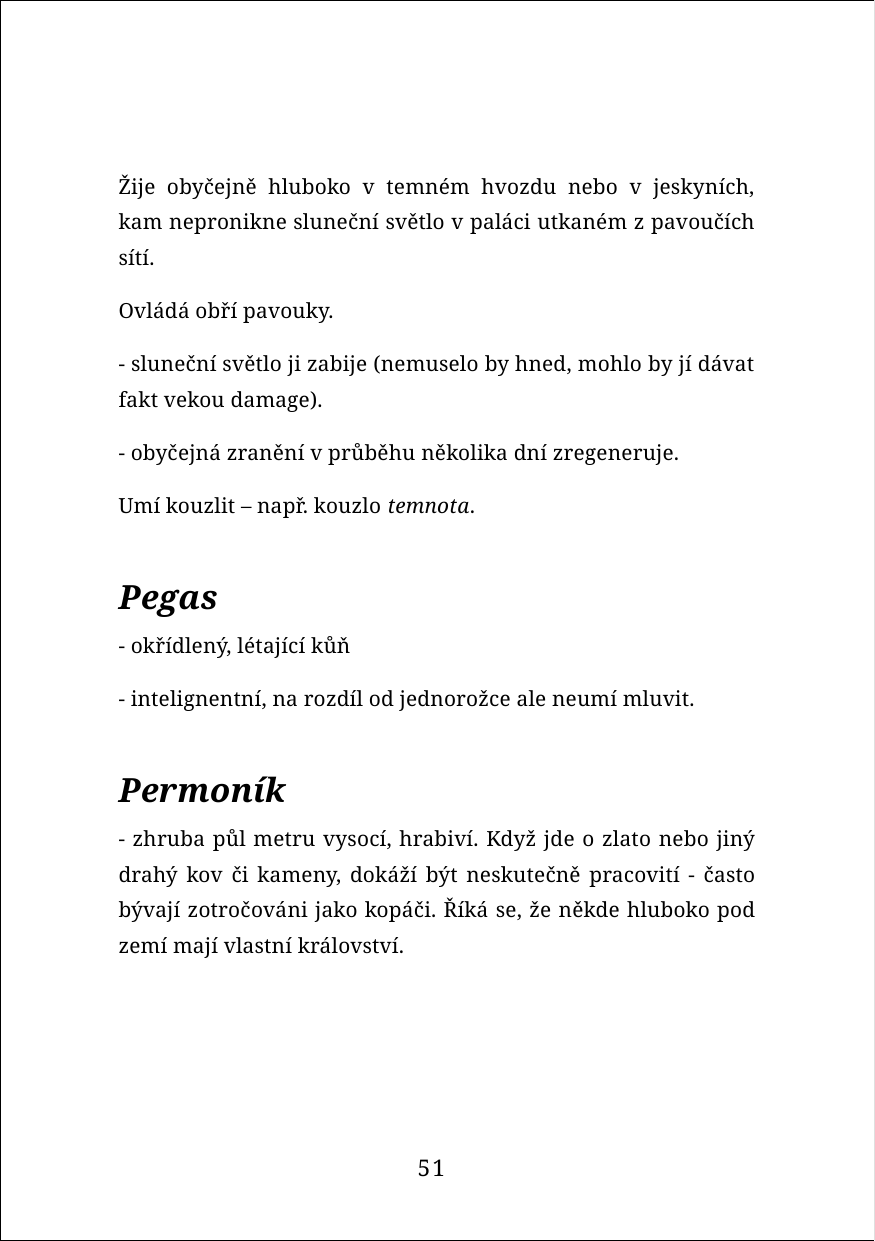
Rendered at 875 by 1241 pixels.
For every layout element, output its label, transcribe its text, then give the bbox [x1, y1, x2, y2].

text Žije obyčejně hluboko v temném hvozdu nebo v jeskyních, kam nepronikne sluneční světlo v paláci utkaném z pavoučích sítí. [118, 172, 756, 271]
text - zhruba půl metru vysocí, hrabiví. Když jde o zlato nebo jiný drahý kov či kameny, dokáží být neskutečně pracovití - často bývají zotročováni jako kopáči. Říká se, že někde hluboko pod zemí mají vlastní království. [118, 824, 756, 959]
text Ovládá obří pavouky. [118, 296, 756, 324]
text - sluneční světlo ji zabije (nemuselo by hned, mohlo by jí dávat fakt vekou damage). [118, 349, 756, 413]
text - intelignentní, na rozdíl od jednorožce ale neumí mluvit. [118, 684, 756, 713]
text - obyčejná zranění v průběhu několika dní zregeneruje. [118, 438, 756, 466]
text - okřídlený, létající kůň [118, 631, 756, 660]
subtitle Permoník [118, 767, 756, 813]
subtitle Pegas [118, 574, 756, 619]
text Umí kouzlit – např. kouzlo temnota. [118, 491, 756, 520]
